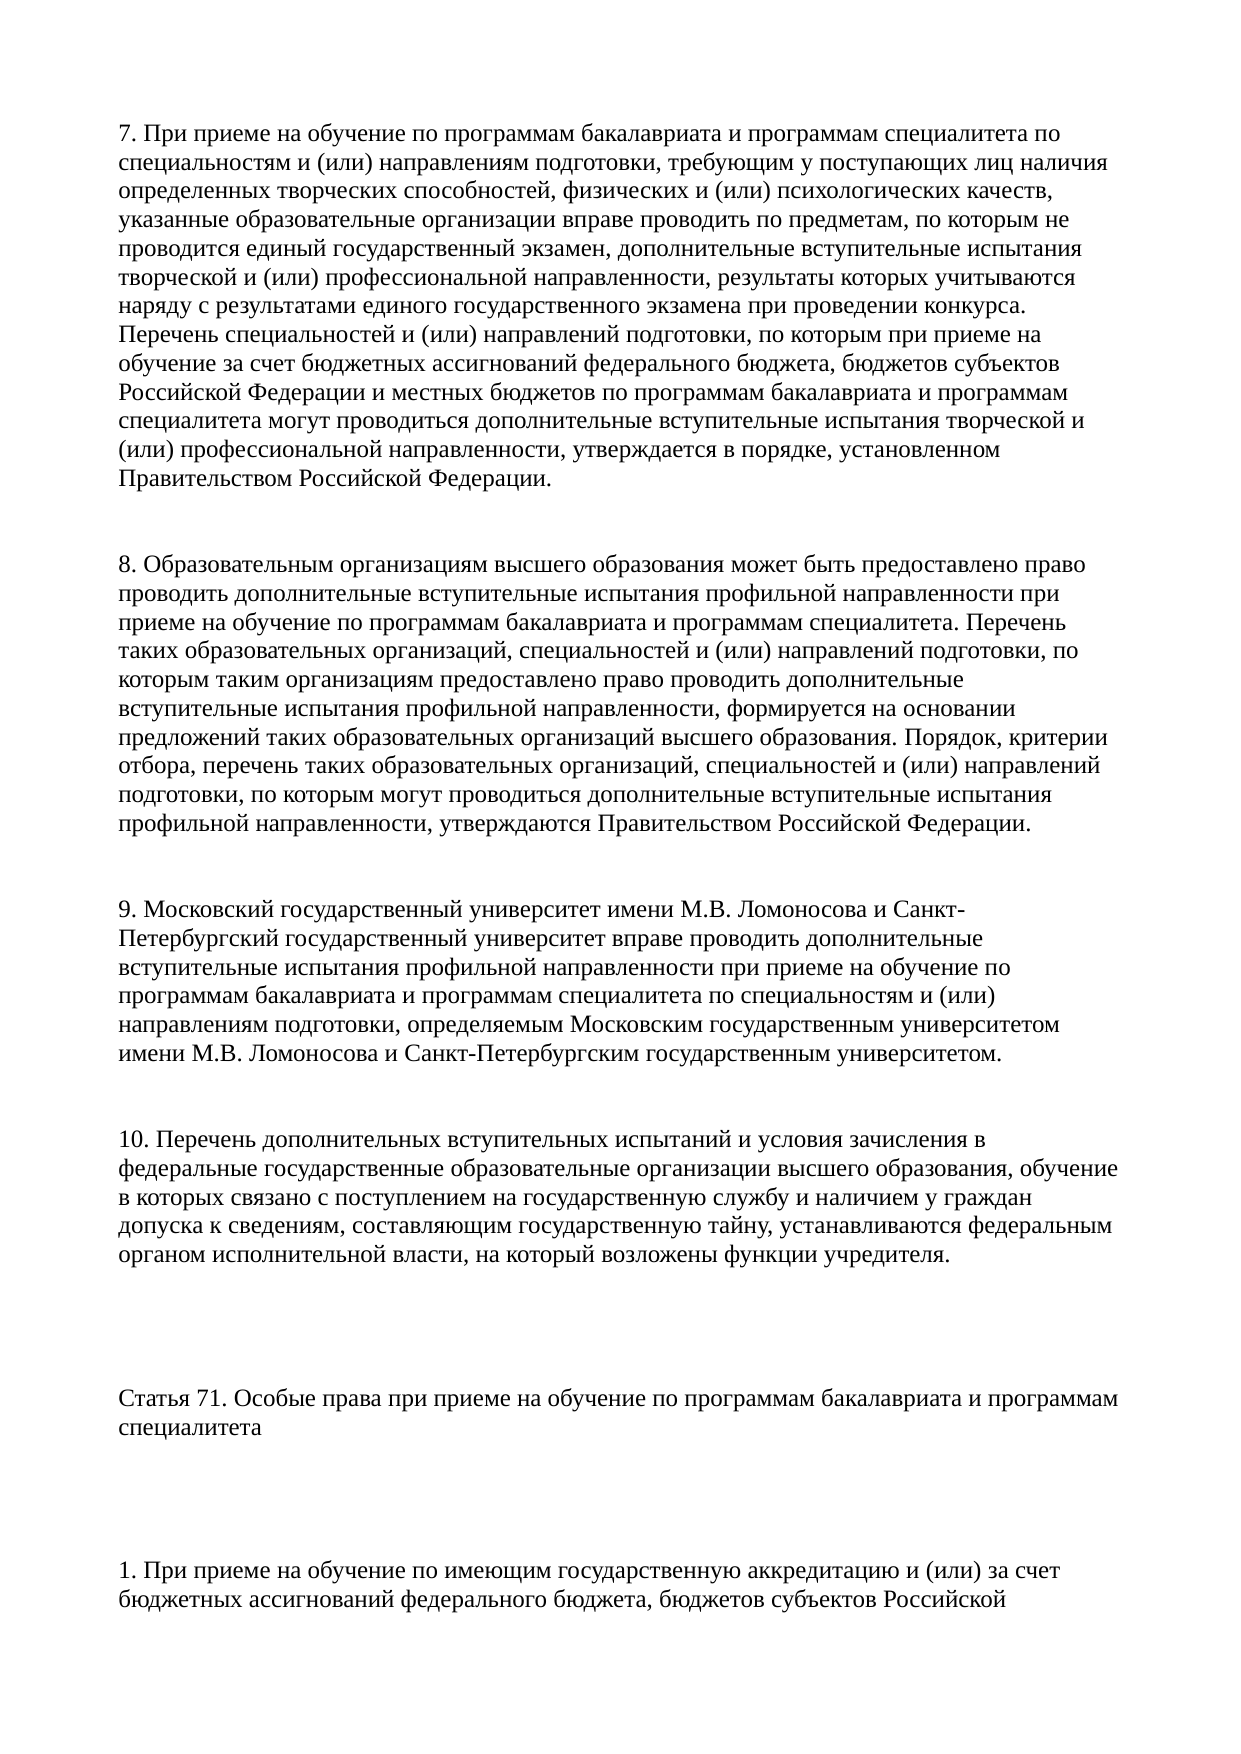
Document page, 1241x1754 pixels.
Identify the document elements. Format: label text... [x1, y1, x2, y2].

text 7. При приеме на обучение по программам бакалавриата и программам специалитета по специальностям и (или) направлениям подготовки, требующим у поступающих лиц наличия определенных творческих способностей, физических и (или) психологических качеств, указанные образовательные организации вправе проводить по предметам, по которым не проводится единый государственный экзамен, дополнительные вступительные испытания творческой и (или) профессиональной направленности, результаты которых учитываются наряду с результатами единого государственного экзамена при проведении конкурса. Перечень специальностей и (или) направлений подготовки, по которым при приеме на обучение за счет бюджетных ассигнований федерального бюджета, бюджетов субъектов Российской Федерации и местных бюджетов по программам бакалавриата и программам специалитета могут проводиться дополнительные вступительные испытания творческой и (или) профессиональной направленности, утверждается в порядке, установленном Правительством Российской Федерации. [118, 118, 1122, 492]
text 8. Образовательным организациям высшего образования может быть предоставлено право проводить дополнительные вступительные испытания профильной направленности при приеме на обучение по программам бакалавриата и программам специалитета. Перечень таких образовательных организаций, специальностей и (или) направлений подготовки, по которым таким организациям предоставлено право проводить дополнительные вступительные испытания профильной направленности, формируется на основании предложений таких образовательных организаций высшего образования. Порядок, критерии отбора, перечень таких образовательных организаций, специальностей и (или) направлений подготовки, по которым могут проводиться дополнительные вступительные испытания профильной направленности, утверждаются Правительством Российской Федерации. [118, 549, 1122, 837]
text Статья 71. Особые права при приеме на обучение по программам бакалавриата и программам специалитета [118, 1383, 1122, 1441]
text 9. Московский государственный университет имени М.В. Ломоносова и Санкт-Петербургский государственный университет вправе проводить дополнительные вступительные испытания профильной направленности при приеме на обучение по программам бакалавриата и программам специалитета по специальностям и (или) направлениям подготовки, определяемым Московским государственным университетом имени М.В. Ломоносова и Санкт-Петербургским государственным университетом. [118, 894, 1122, 1067]
text 1. При приеме на обучение по имеющим государственную аккредитацию и (или) за счет бюджетных ассигнований федерального бюджета, бюджетов субъектов Российской [118, 1556, 1122, 1613]
text 10. Перечень дополнительных вступительных испытаний и условия зачисления в федеральные государственные образовательные организации высшего образования, обучение в которых связано с поступлением на государственную службу и наличием у граждан допуска к сведениям, составляющим государственную тайну, устанавливаются федеральным органом исполнительной власти, на который возложены функции учредителя. [118, 1124, 1122, 1268]
